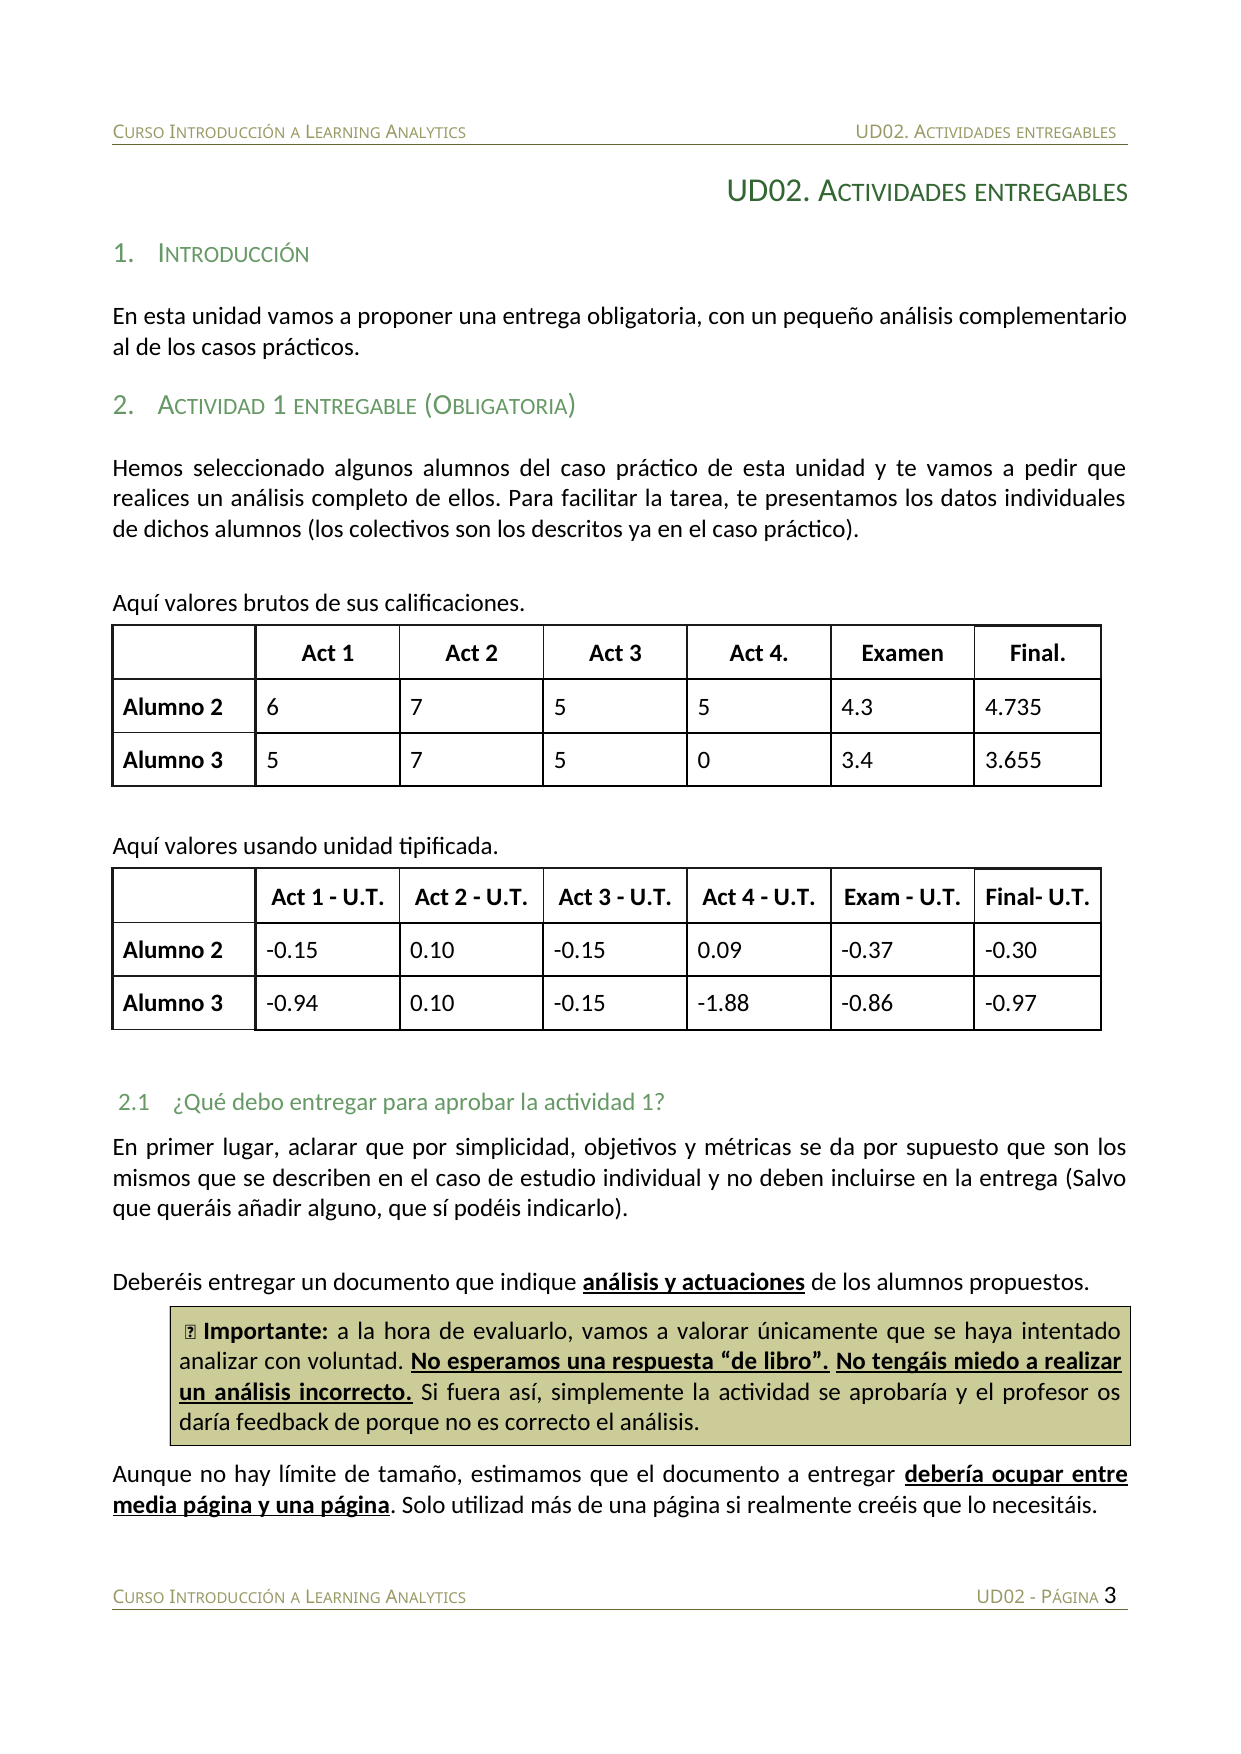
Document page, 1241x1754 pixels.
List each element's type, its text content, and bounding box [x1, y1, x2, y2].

table_cell 0.09 [688, 924, 830, 975]
text En esta unidad vamos a proponer una entrega obligatoria, con un pequeño análisis complementario al de los casos prácticos. [112, 300, 1128, 361]
table_header Act 2 [400, 626, 543, 678]
table_header Act 1 [257, 626, 399, 678]
subtitle Actividad 1 entregable (Obligatoria) [112, 386, 1128, 422]
table_header Final. [975, 627, 1100, 678]
text Hemos seleccionado algunos alumnos del caso práctico de esta unidad y te vamos a pedir que realices un análisis completo de ellos. Para facilitar la tarea, te presentamos los datos individuales de dichos alumnos (los colectivos son los descritos ya en el caso práctico). [112, 452, 1128, 543]
text Deberéis entregar un documento que indique análisis y actuaciones de los alumnos propuestos. [112, 1266, 1128, 1297]
text Aunque no hay límite de tamaño, estimamos que el documento a entregar debería ocupar entre media página y una página. Solo utilizad más de una página si realmente creéis que lo necesitáis. [112, 1458, 1128, 1519]
table_cell Alumno 2 [114, 923, 254, 975]
table_header Act 3 [544, 626, 686, 678]
table_cell -0.30 [975, 924, 1100, 975]
table_header Examen [832, 626, 974, 678]
table_header Final- U.T. [975, 870, 1100, 922]
table_header Act 4 - U.T. [688, 869, 830, 922]
table_cell 6 [257, 680, 399, 732]
table_cell 5 [688, 680, 830, 732]
text UD02. Actividades entregables [112, 169, 1128, 210]
table_cell -0.97 [975, 977, 1100, 1028]
table_header Act 2 - U.T. [400, 869, 543, 922]
table_header [114, 869, 254, 922]
table_cell 3.4 [832, 734, 973, 785]
table_header Act 3 - U.T. [544, 869, 686, 922]
table_cell 5 [257, 734, 399, 785]
table_cell 0.10 [401, 924, 542, 975]
table_cell 4.735 [975, 680, 1100, 732]
text Aquí valores usando unidad tipificada. [112, 830, 1128, 861]
table_cell -0.15 [544, 924, 686, 975]
table_cell 5 [544, 734, 686, 785]
table_cell 4.3 [832, 680, 973, 732]
table_header Act 4. [688, 626, 830, 678]
table_header [114, 626, 254, 678]
table_cell 0 [688, 734, 830, 785]
table_cell 0.10 [401, 977, 542, 1028]
table_cell 5 [544, 680, 686, 732]
subtitle Introducción [112, 234, 1128, 270]
table_cell -0.15 [544, 977, 686, 1028]
table_cell -0.86 [832, 977, 973, 1028]
table_cell -1.88 [688, 977, 830, 1028]
table_cell Alumno 2 [114, 680, 254, 732]
table_cell -0.94 [257, 977, 399, 1028]
text En primer lugar, aclarar que por simplicidad, objetivos y métricas se da por supuesto que son los mismos que se describen en el caso de estudio individual y no deben incluirse en la entrega (Salvo que queráis añadir alguno, que sí podéis indicarlo). [112, 1131, 1128, 1223]
text Aquí valores brutos de sus calificaciones. [112, 587, 1128, 617]
table_cell Alumno 3 [114, 733, 254, 785]
subtitle ¿Qué debo entregar para aprobar la actividad 1? [112, 1086, 1128, 1116]
table_cell 7 [401, 734, 542, 785]
table_cell Alumno 3 [114, 977, 254, 1028]
table_header Act 1 - U.T. [257, 869, 399, 922]
table_header Exam - U.T. [832, 869, 974, 922]
table_cell -0.15 [257, 924, 399, 975]
table_cell 3.655 [975, 734, 1100, 785]
text 📖 Importante: a la hora de evaluarlo, vamos a valorar únicamente que se haya intentado analizar con voluntad. No esperamos una respuesta “de libro”. No tengáis miedo a realizar un análisis incorrecto. Si fuera así, simplemente la actividad se aprobaría y el profesor os daría feedback de porque no es correcto el análisis. [171, 1307, 1130, 1445]
table_cell -0.37 [832, 924, 973, 975]
table_cell 7 [401, 680, 542, 732]
